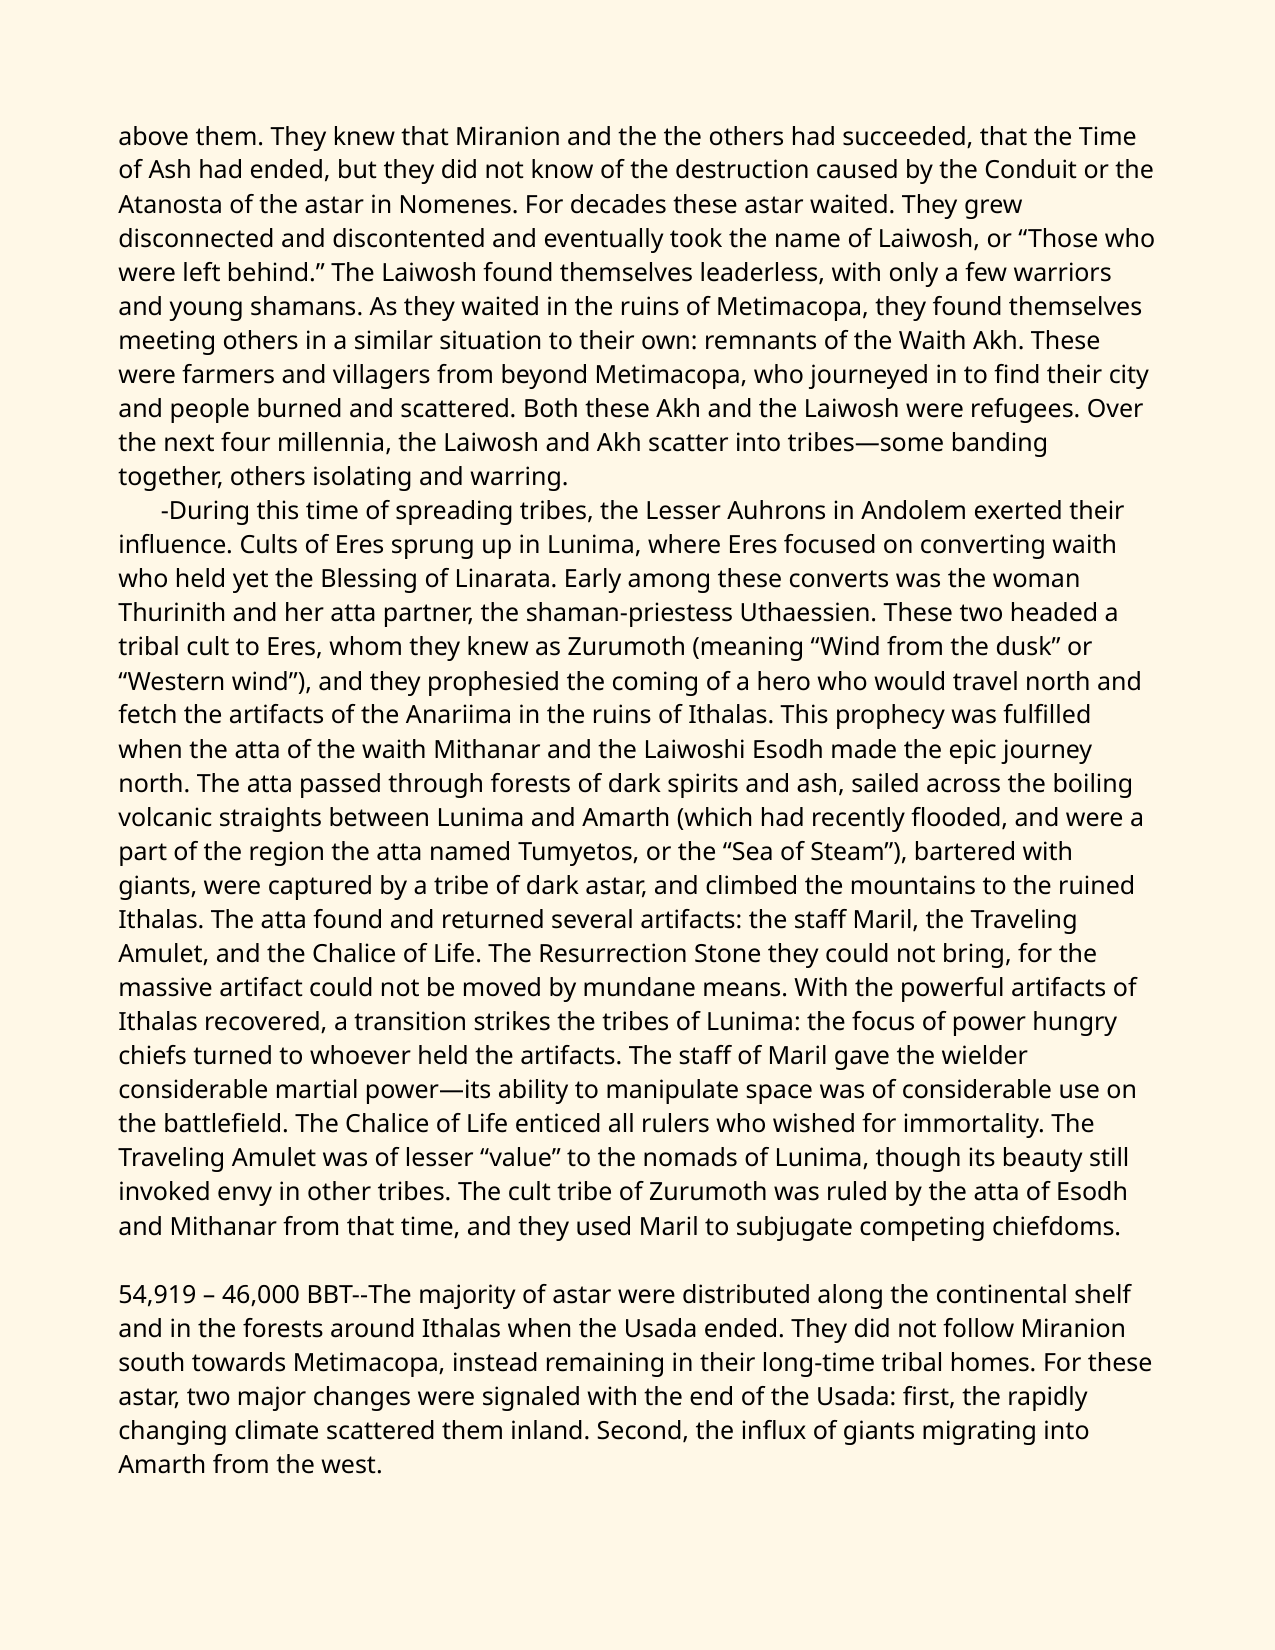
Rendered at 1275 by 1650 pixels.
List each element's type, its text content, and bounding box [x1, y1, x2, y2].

text -During this time of spreading tribes, the Lesser Auhrons in Andolem exerted their influence. Cults of Eres sprung up in Lunima, where Eres focused on converting waith who held yet the Blessing of Linarata. Early among these converts was the woman Thurinith and her atta partner, the shaman-priestess Uthaessien. These two headed a tribal cult to Eres, whom they knew as Zurumoth (meaning “Wind from the dusk” or “Western wind”), and they prophesied the coming of a hero who would travel north and fetch the artifacts of the Anariima in the ruins of Ithalas. This prophecy was fulfilled when the atta of the waith Mithanar and the Laiwoshi Esodh made the epic journey north. The atta passed through forests of dark spirits and ash, sailed across the boiling volcanic straights between Lunima and Amarth (which had recently flooded, and were a part of the region the atta named Tumyetos, or the “Sea of Steam”), bartered with giants, were captured by a tribe of dark astar, and climbed the mountains to the ruined Ithalas. The atta found and returned several artifacts: the staff Maril, the Traveling Amulet, and the Chalice of Life. The Resurrection Stone they could not bring, for the massive artifact could not be moved by mundane means. With the powerful artifacts of Ithalas recovered, a transition strikes the tribes of Lunima: the focus of power hungry chiefs turned to whoever held the artifacts. The staff of Maril gave the wielder considerable martial power—its ability to manipulate space was of considerable use on the battlefield. The Chalice of Life enticed all rulers who wished for immortality. The Traveling Amulet was of lesser “value” to the nomads of Lunima, though its beauty still invoked envy in other tribes. The cult tribe of Zurumoth was ruled by the atta of Esodh and Mithanar from that time, and they used Maril to subjugate competing chiefdoms. [118, 493, 1157, 1242]
text above them. They knew that Miranion and the the others had succeeded, that the Time of Ash had ended, but they did not know of the destruction caused by the Conduit or the Atanosta of the astar in Nomenes. For decades these astar waited. They grew disconnected and discontented and eventually took the name of Laiwosh, or “Those who were left behind.” The Laiwosh found themselves leaderless, with only a few warriors and young shamans. As they waited in the ruins of Metimacopa, they found themselves meeting others in a similar situation to their own: remnants of the Waith Akh. These were farmers and villagers from beyond Metimacopa, who journeyed in to find their city and people burned and scattered. Both these Akh and the Laiwosh were refugees. Over the next four millennia, the Laiwosh and Akh scatter into tribes—some banding together, others isolating and warring. [118, 118, 1157, 493]
text 54,919 – 46,000 BBT--The majority of astar were distributed along the continental shelf and in the forests around Ithalas when the Usada ended. They did not follow Miranion south towards Metimacopa, instead remaining in their long-time tribal homes. For these astar, two major changes were signaled with the end of the Usada: first, the rapidly changing climate scattered them inland. Second, the influx of giants migrating into Amarth from the west. [118, 1276, 1157, 1481]
